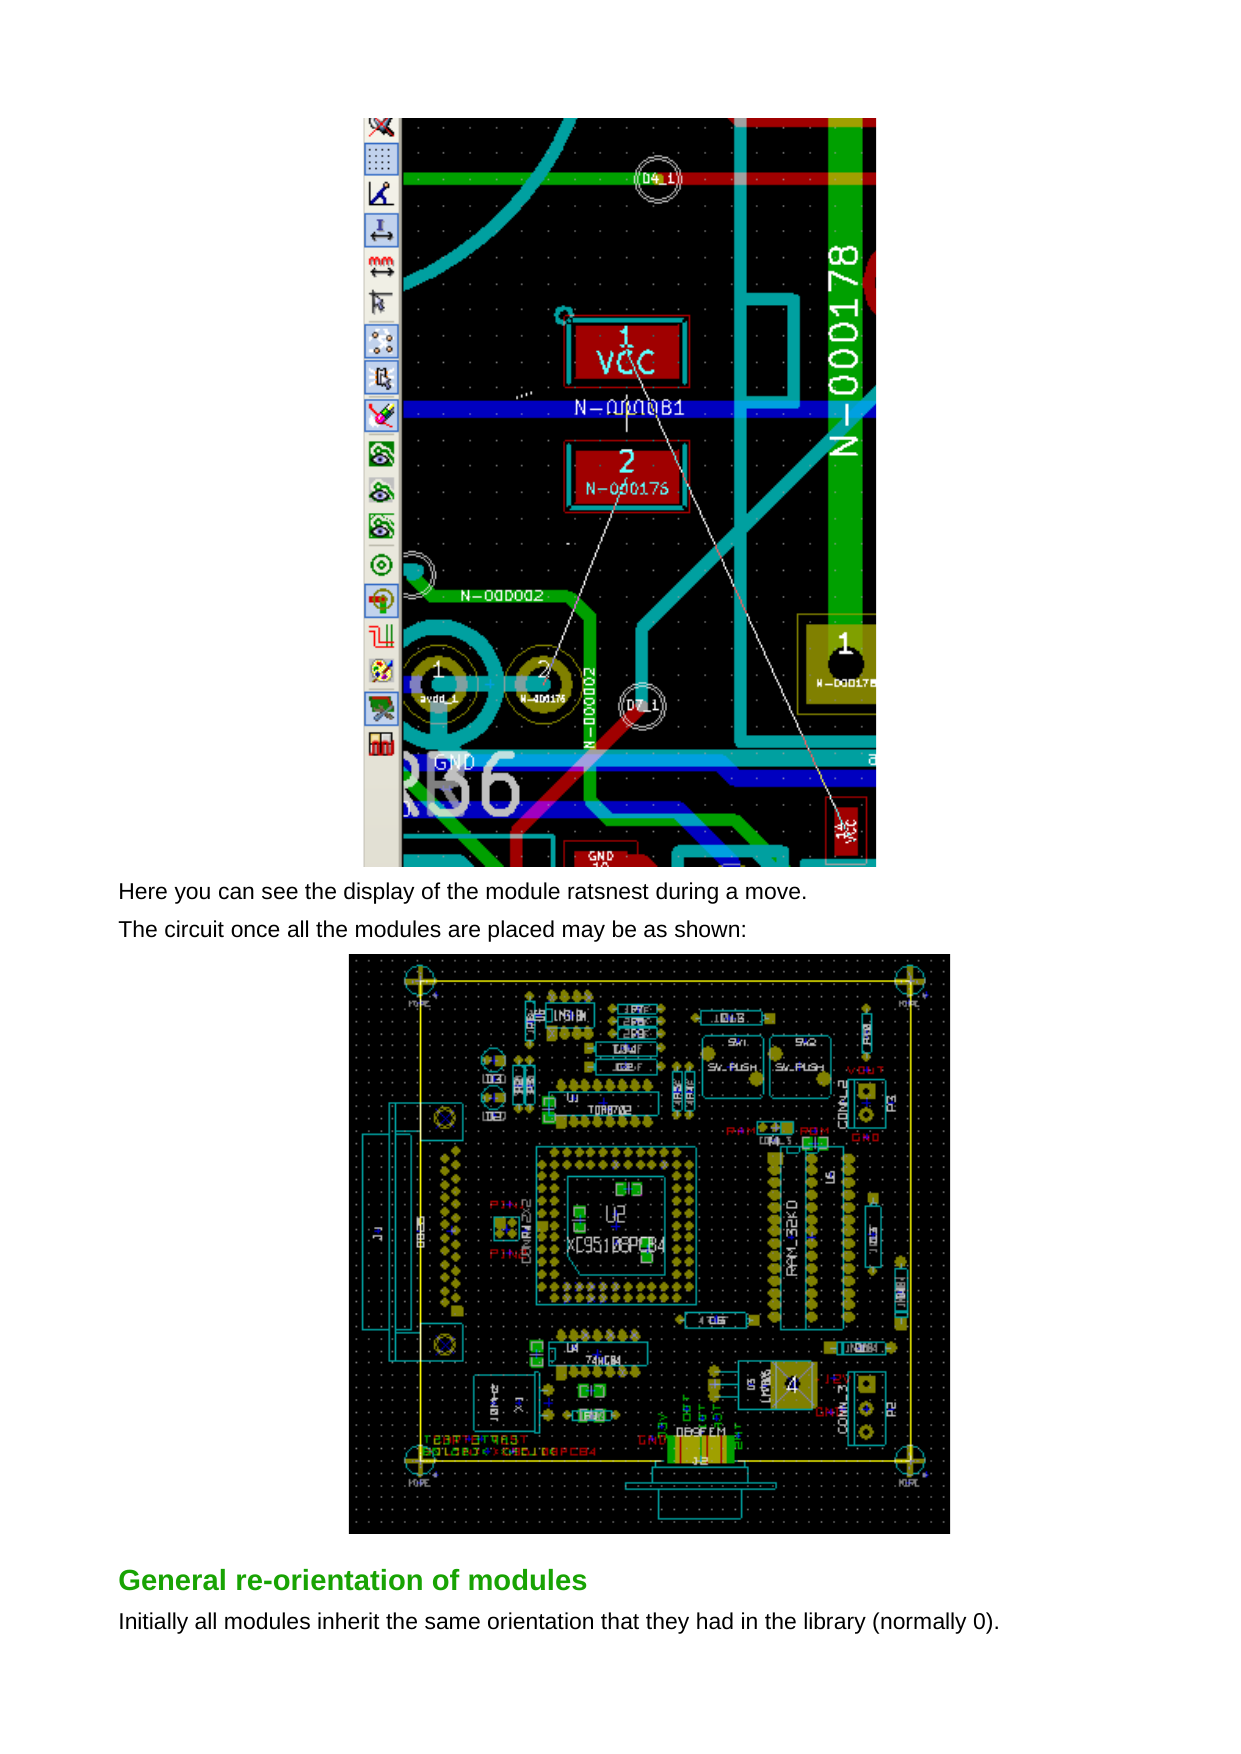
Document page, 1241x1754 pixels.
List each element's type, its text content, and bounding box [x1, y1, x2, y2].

picture [348, 954, 951, 1534]
picture [363, 118, 877, 867]
text Initially all modules inherit the same orientation that they had in the library (normally 0). [118, 1608, 1122, 1634]
text The circuit once all the modules are placed may be as shown: [118, 916, 1122, 942]
text Here you can see the display of the module ratsnest during a move. [118, 878, 1122, 904]
subtitle General re-orientation of modules [118, 1563, 1122, 1596]
